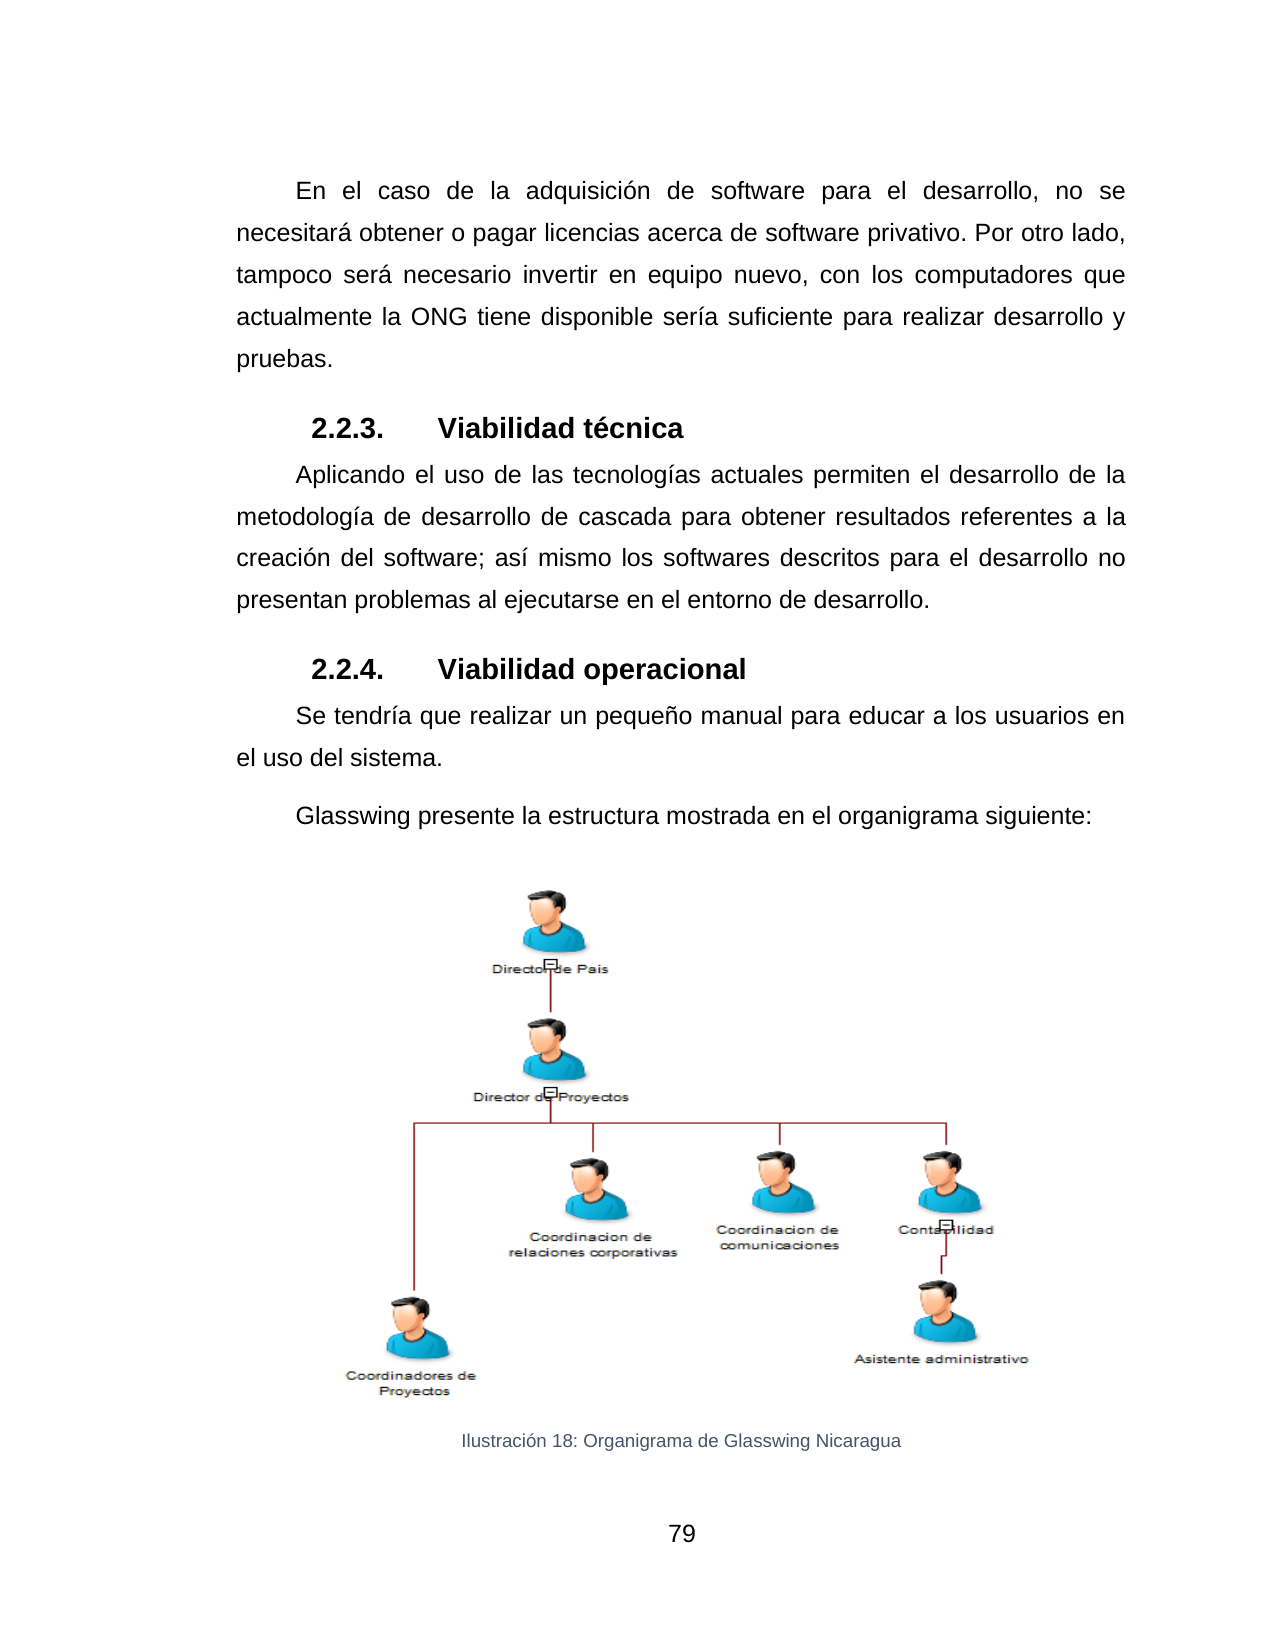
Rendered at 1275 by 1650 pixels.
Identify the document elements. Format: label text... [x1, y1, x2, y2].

subtitle Viabilidad operacional [311, 653, 1127, 686]
subtitle Viabilidad técnica [311, 412, 1127, 444]
text Aplicando el uso de las tecnologías actuales permiten el desarrollo de la metodología de desarrollo de cascada para obtener resultados referentes a la creación del software; así mismo los softwares descritos para el desarrollo no presentan problemas al ejecutarse en el entorno de desarrollo. [236, 460, 1127, 614]
text [332, 1422, 1030, 1460]
text En el caso de la adquisición de software para el desarrollo, no se necesitará obtener o pagar licencias acerca de software privativo. Por otro lado, tampoco será necesario invertir en equipo nuevo, con los computadores que actualmente la ONG tiene disponible sería suficiente para realizar desarrollo y pruebas. [236, 177, 1127, 373]
picture [332, 882, 1032, 1413]
text Se tendría que realizar un pequeño manual para educar a los usuarios en el uso del sistema. [236, 702, 1127, 772]
text Ilustración 18: Organigrama de Glasswing Nicaragua [341, 1431, 1022, 1451]
text Glasswing presente la estructura mostrada en el organigrama siguiente: [236, 802, 1127, 830]
